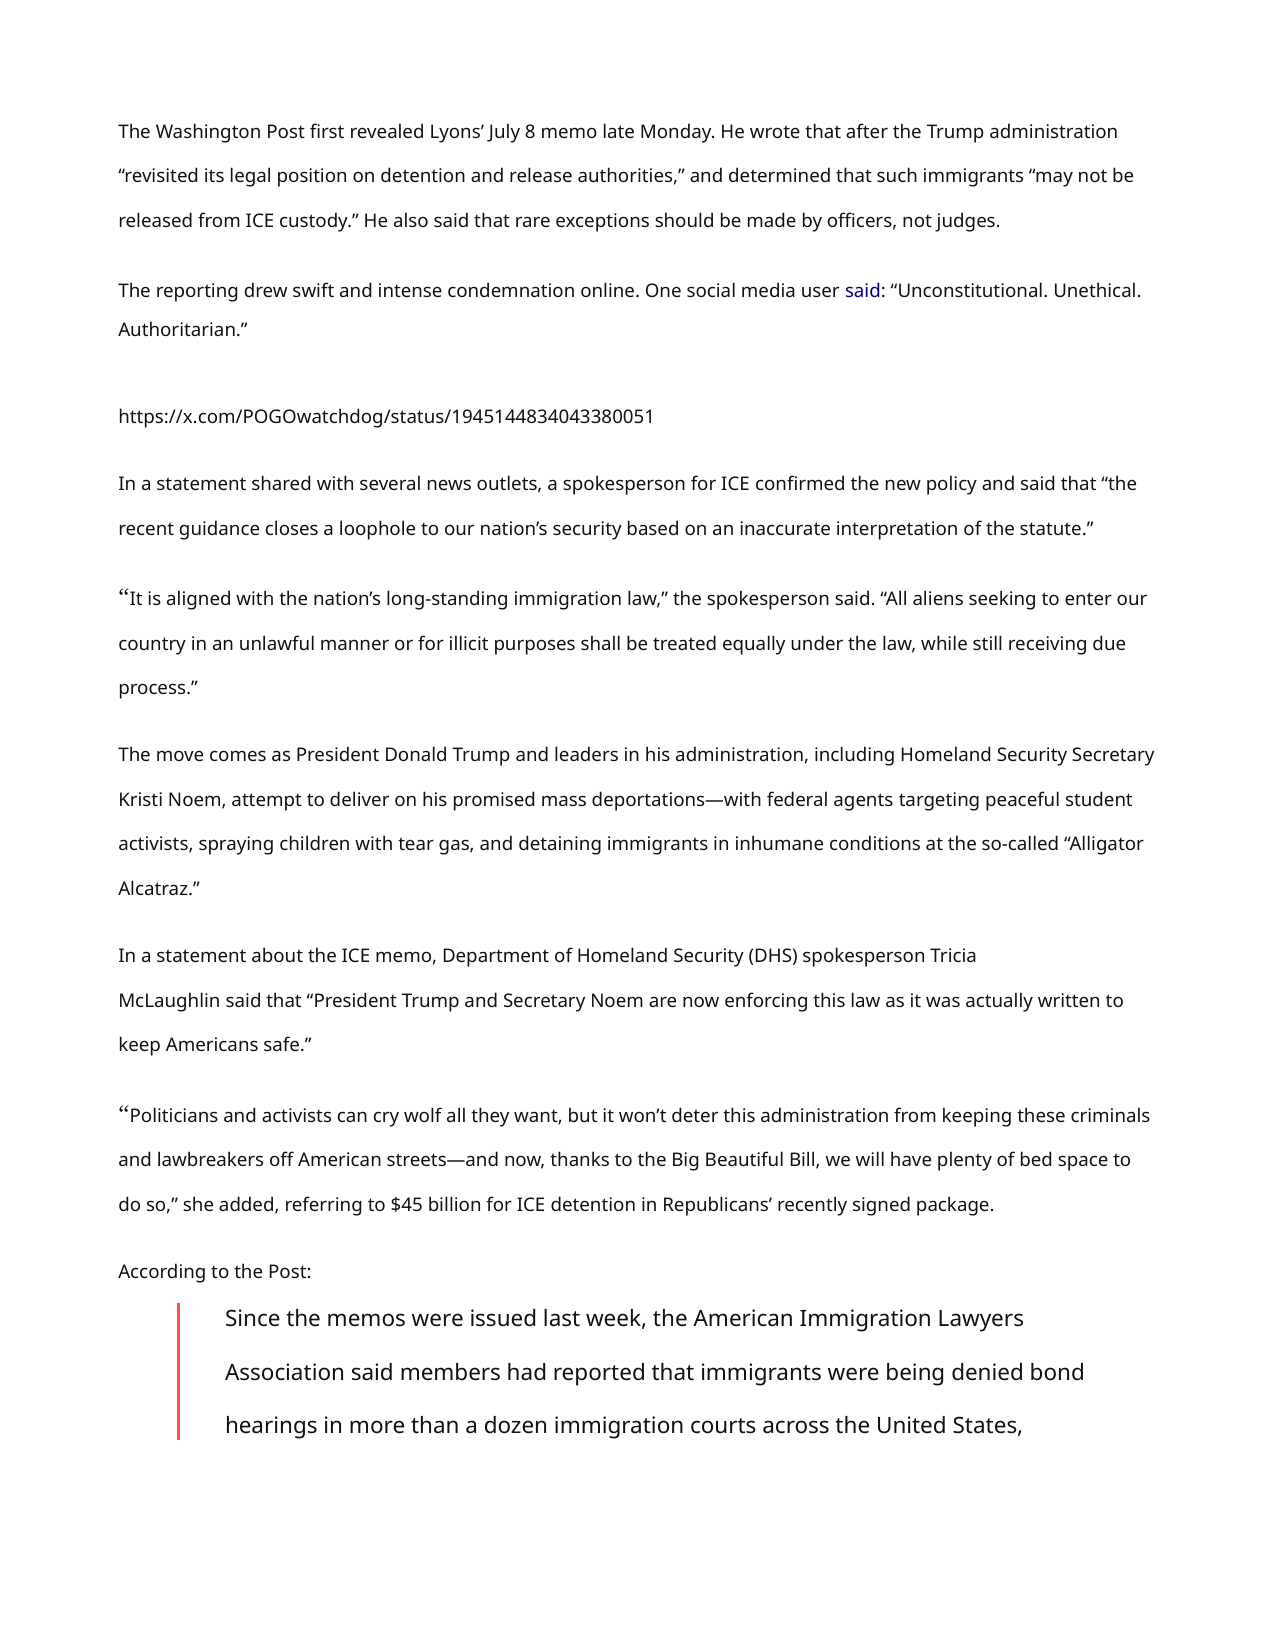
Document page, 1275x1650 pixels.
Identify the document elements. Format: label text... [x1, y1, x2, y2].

text The move comes as President Donald Trump and leaders in his administration, including Homeland Security Secretary Kristi Noem, attempt to deliver on his promised mass deportations—with federal agents targeting peaceful student activists, spraying children with tear gas, and detaining immigrants in inhumane conditions at the so-called “Alligator Alcatraz.” [118, 742, 1157, 901]
text “It is aligned with the nation’s long-standing immigration law,” the spokesperson said. “All aliens seeking to enter our country in an unlawful manner or for illicit purposes shall be treated equally under the law, while still receiving due process.” [118, 582, 1157, 700]
text Since the memos were issued last week, the American Immigration Lawyers Association said members had reported that immigrants were being denied bond hearings in more than a dozen immigration courts across the United States, [180, 1303, 1098, 1440]
text In a statement about the ICE memo, Department of Homeland Security (DHS) spokesperson Tricia McLaughlin said that “President Trump and Secretary Noem are now enforcing this law as it was actually written to keep Americans safe.” [118, 942, 1157, 1057]
text The reporting drew swift and intense condemnation online. One social media user said: “Unconstitutional. Unethical. Authoritarian.” [118, 277, 1157, 342]
text “Politicians and activists can cry wolf all they want, but it won’t deter this administration from keeping these criminals and lawbreakers off American streets—and now, thanks to the Big Beautiful Bill, we will have plenty of bed space to do so,” she added, referring to $45 billion for ICE detention in Republicans’ recently signed package. [118, 1099, 1157, 1217]
text According to the Post: [118, 1258, 1157, 1284]
text The Washington Post first revealed Lyons’ July 8 memo late Monday. He wrote that after the Trump administration “revisited its legal position on detention and release authorities,” and determined that such immigrants “may not be released from ICE custody.” He also said that rare exceptions should be made by officers, not judges. [118, 118, 1157, 233]
text https://x.com/POGOwatchdog/status/1945144834043380051 [118, 403, 1157, 429]
text In a statement shared with several news outlets, a spokesperson for ICE confirmed the new policy and said that “the recent guidance closes a loophole to our nation’s security based on an inaccurate interpretation of the statute.” [118, 470, 1157, 541]
